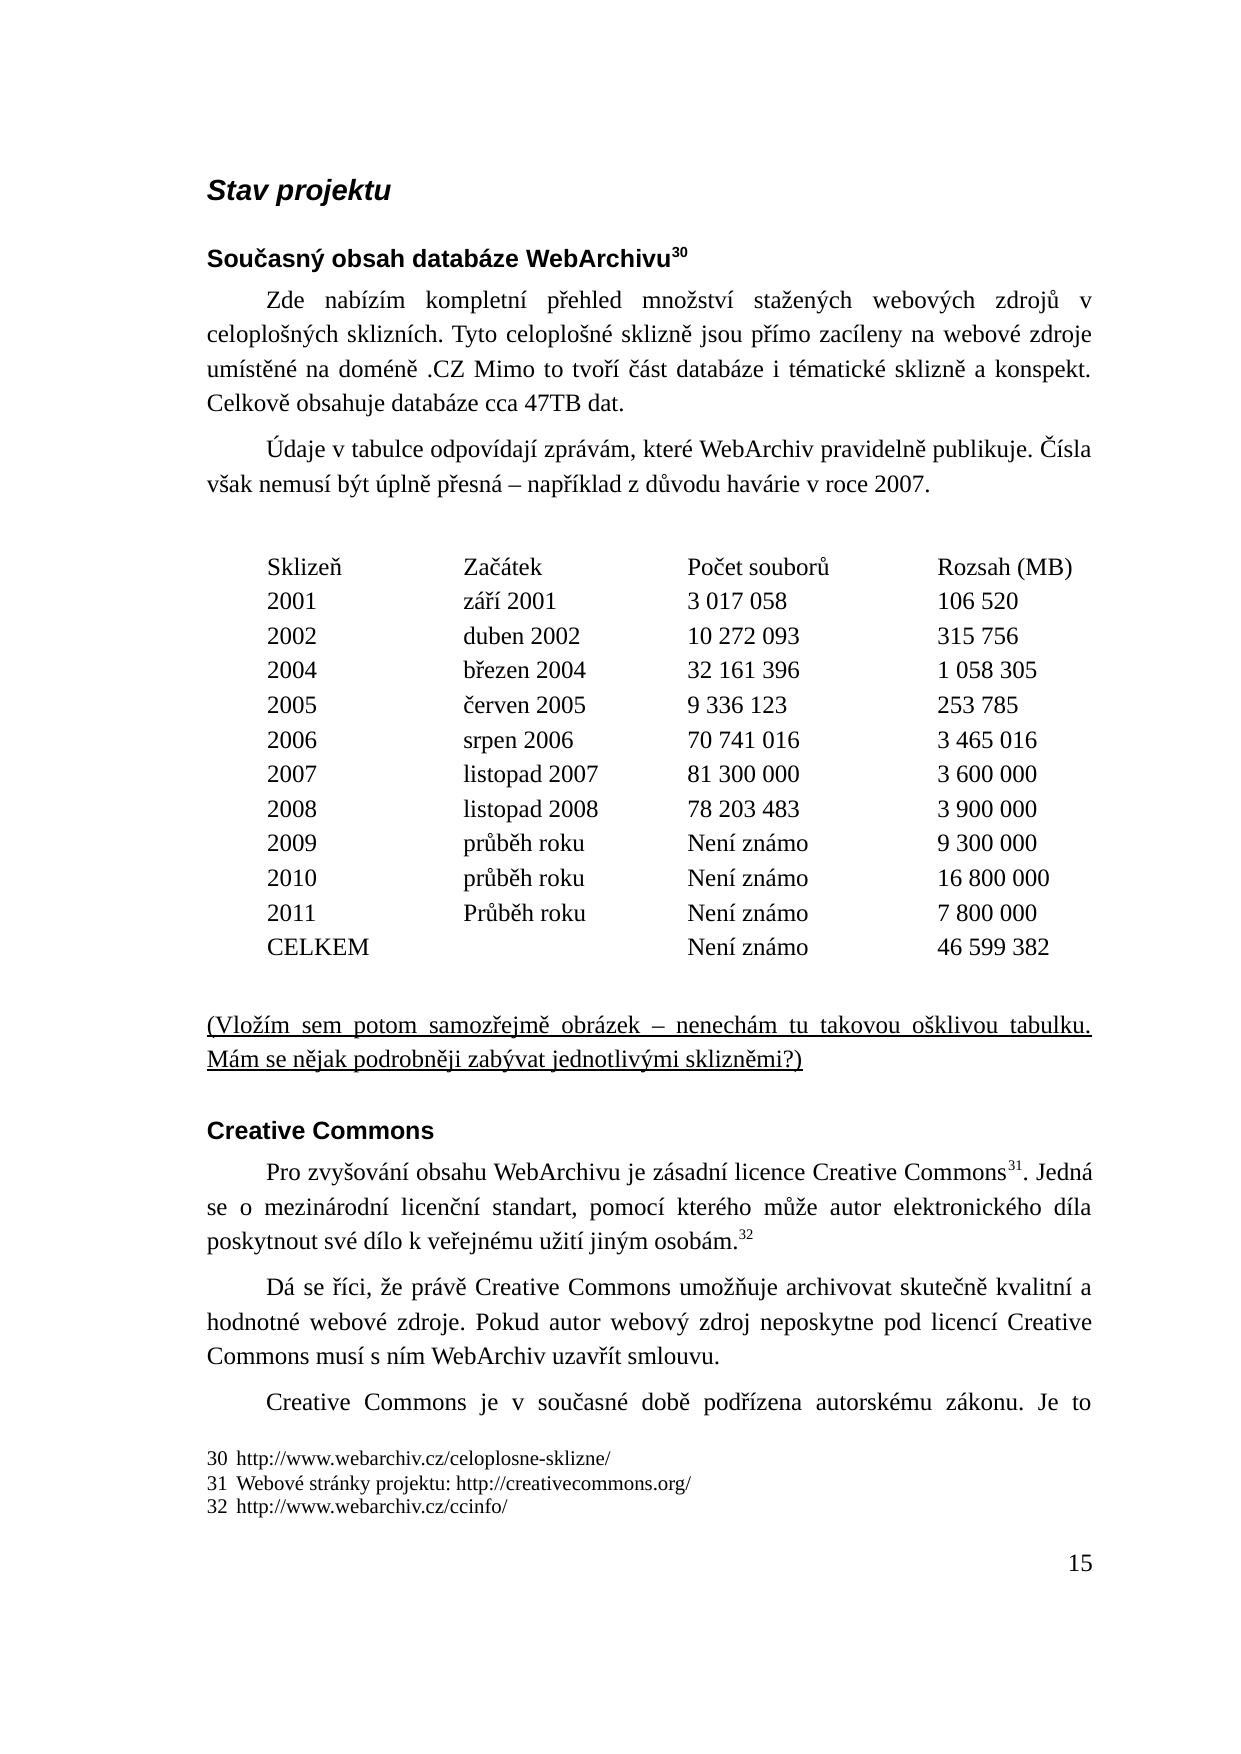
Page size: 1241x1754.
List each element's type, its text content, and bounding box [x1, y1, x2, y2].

table_cell září 2001 [401, 584, 625, 618]
table_cell 70 741 016 [625, 722, 875, 756]
table_cell 3 600 000 [875, 756, 1083, 791]
table_cell březen 2004 [401, 653, 625, 687]
table_cell Není známo [625, 860, 875, 895]
table_cell 16 800 000 [875, 860, 1083, 895]
table_cell 1 058 305 [875, 653, 1083, 687]
table_cell Není známo [625, 826, 875, 860]
table_cell 9 300 000 [875, 826, 1083, 860]
text Údaje v tabulce odpovídají zprávám, které WebArchiv pravidelně publikuje. Čísla však nemusí být úplně přesná – například z důvodu havárie v roce 2007. [207, 434, 1093, 498]
table_cell 2006 [205, 722, 401, 756]
table_cell 10 272 093 [625, 618, 875, 653]
table_header Začátek [401, 549, 625, 583]
table_cell 2004 [205, 653, 401, 687]
table_cell 78 203 483 [625, 791, 875, 826]
table_cell 2011 [205, 895, 401, 929]
table_cell srpen 2006 [401, 722, 625, 756]
table_cell průběh roku [401, 860, 625, 895]
subtitle Creative Commons [207, 1116, 1093, 1144]
table_cell 2010 [205, 860, 401, 895]
table_cell 2009 [205, 826, 401, 860]
table_cell 81 300 000 [625, 756, 875, 791]
table_cell 2008 [205, 791, 401, 826]
table_cell 2001 [205, 584, 401, 618]
text Pro zvyšování obsahu WebArchivu je zásadní licence Creative Commons. Jedná se o mezinárodní licenční standart, pomocí kterého může autor elektronického díla poskytnout své dílo k veřejnému užití jiným osobám. [207, 1157, 1093, 1255]
table_cell 3 465 016 [875, 722, 1083, 756]
table_header Sklizeň [205, 549, 401, 583]
table_cell listopad 2007 [401, 756, 625, 791]
table_cell 106 520 [875, 584, 1083, 618]
table_cell červen 2005 [401, 687, 625, 722]
table_header Počet souborů [625, 549, 875, 583]
table_cell 2005 [205, 687, 401, 722]
table_cell 9 336 123 [625, 687, 875, 722]
table_cell 46 599 382 [875, 929, 1083, 964]
table_cell 32 161 396 [625, 653, 875, 687]
text Webové stránky projektu: http://creativecommons.org/ [207, 1470, 1093, 1494]
table_cell listopad 2008 [401, 791, 625, 826]
table_cell 2002 [205, 618, 401, 653]
table_cell Není známo [625, 895, 875, 929]
text http://www.webarchiv.cz/celoplosne-sklizne/ [207, 1446, 1093, 1470]
text Dá se říci, že právě Creative Commons umožňuje archivovat skutečně kvalitní a hodnotné webové zdroje. Pokud autor webový zdroj neposkytne pod licencí Creative Commons musí s ním WebArchiv uzavřít smlouvu. [207, 1272, 1093, 1370]
table_cell duben 2002 [401, 618, 625, 653]
table_cell 2007 [205, 756, 401, 791]
table_cell 315 756 [875, 618, 1083, 653]
table_cell 3 017 058 [625, 584, 875, 618]
subtitle Současný obsah databáze WebArchivu [207, 244, 1093, 272]
table_cell Není známo [625, 929, 875, 964]
table_cell průběh roku [401, 826, 625, 860]
table_cell CELKEM [205, 929, 401, 964]
text Zde nabízím kompletní přehled množství stažených webových zdrojů v celoplošných sklizních. Tyto celoplošné sklizně jsou přímo zacíleny na webové zdroje umístěné na doméně .CZ Mimo to tvoří část databáze i tématické sklizně a konspekt. Celkově obsahuje databáze cca 47TB dat. [207, 285, 1093, 417]
table_cell Průběh roku [401, 895, 625, 929]
table_cell [401, 929, 625, 964]
table_cell 3 900 000 [875, 791, 1083, 826]
table_cell 253 785 [875, 687, 1083, 722]
table_cell 7 800 000 [875, 895, 1083, 929]
text (Vložím sem potom samozřejmě obrázek – nenechám tu takovou ošklivou tabulku. Mám se nějak podrobněji zabývat jednotlivými sklizněmi?) [207, 1010, 1093, 1073]
text Creative Commons je v současné době podřízena autorskému zákonu. Je to [207, 1387, 1093, 1416]
text http://www.webarchiv.cz/ccinfo/ [207, 1494, 1093, 1518]
table_header Rozsah (MB) [875, 549, 1083, 583]
subtitle Stav projektu [207, 173, 1093, 206]
